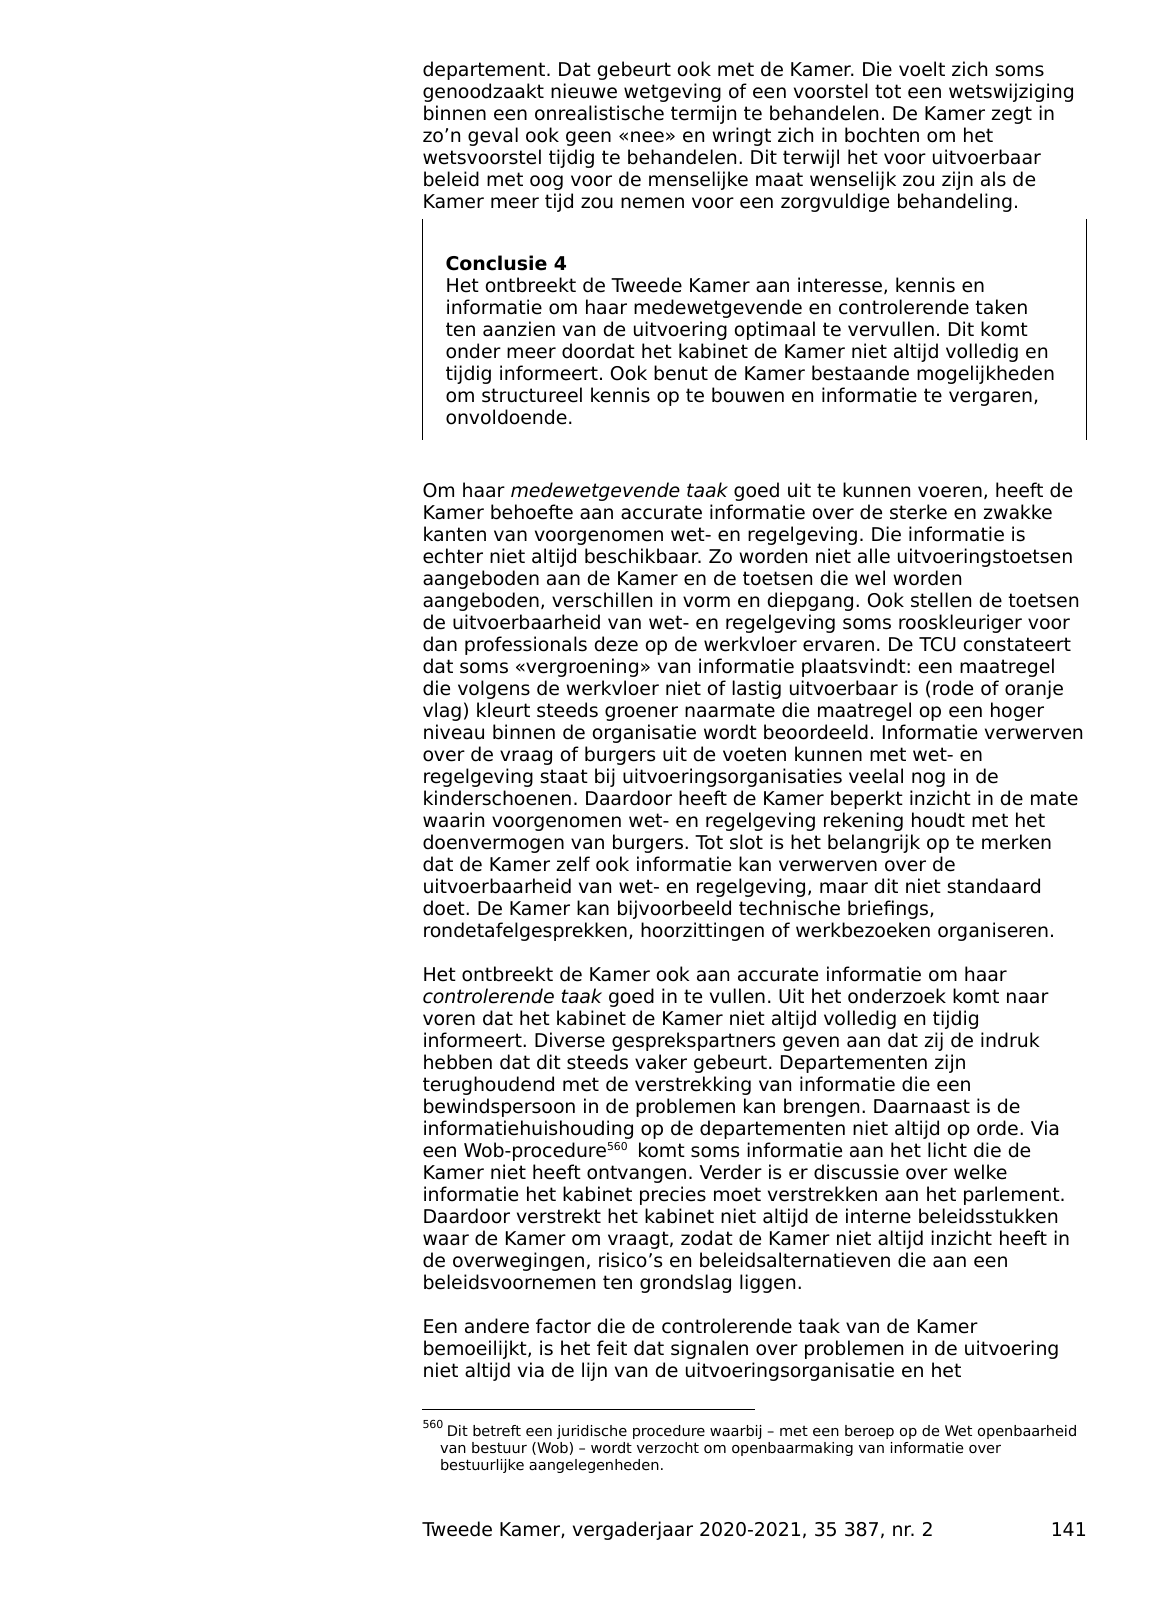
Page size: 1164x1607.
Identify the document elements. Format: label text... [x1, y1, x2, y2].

text Het ontbreekt de Kamer ook aan accurate informatie om haar controlerende taak goed in te vullen. Uit het onderzoek komt naar voren dat het kabinet de Kamer niet altijd volledig en tijdig informeert. Diverse gesprekspartners geven aan dat zij de indruk hebben dat dit steeds vaker gebeurt. Departementen zijn terughoudend met de verstrekking van informatie die een bewindspersoon in de problemen kan brengen. Daarnaast is de informatiehuishouding op de departementen niet altijd op orde. Via een Wob-procedure komt soms informatie aan het licht die de Kamer niet heeft ontvangen. Verder is er discussie over welke informatie het kabinet precies moet verstrekken aan het parlement. Daardoor verstrekt het kabinet niet altijd de interne beleidsstukken waar de Kamer om vraagt, zodat de Kamer niet altijd inzicht heeft in de overwegingen, risico’s en beleidsalternatieven die aan een beleidsvoornemen ten grondslag liggen. [422, 964, 1087, 1294]
text Dit betreft een juridische procedure waarbij – met een beroep op de Wet openbaarheid van bestuur (Wob) – wordt verzocht om openbaarmaking van informatie over bestuurlijke aangelegenheden. [422, 1418, 1087, 1474]
table_header Conclusie 4 Het ontbreekt de Tweede Kamer aan interesse, kennis en informatie om haar medewetgevende en controlerende taken ten aanzien van de uitvoering optimaal te vervullen. Dit komt onder meer doordat het kabinet de Kamer niet altijd volledig en tijdig informeert. Ook benut de Kamer bestaande mogelijkheden om structureel kennis op te bouwen en informatie te vergaren, onvoldoende. [423, 219, 1086, 440]
text Om haar medewetgevende taak goed uit te kunnen voeren, heeft de Kamer behoefte aan accurate informatie over de sterke en zwakke kanten van voorgenomen wet- en regelgeving. Die informatie is echter niet altijd beschikbaar. Zo worden niet alle uitvoeringstoetsen aangeboden aan de Kamer en de toetsen die wel worden aangeboden, verschillen in vorm en diepgang. Ook stellen de toetsen de uitvoerbaarheid van wet- en regelgeving soms rooskleuriger voor dan professionals deze op de werkvloer ervaren. De TCU constateert dat soms «vergroening» van informatie plaatsvindt: een maatregel die volgens de werkvloer niet of lastig uitvoerbaar is (rode of oranje vlag) kleurt steeds groener naarmate die maatregel op een hoger niveau binnen de organisatie wordt beoordeeld. Informatie verwerven over de vraag of burgers uit de voeten kunnen met wet- en regelgeving staat bij uitvoeringsorganisaties veelal nog in de kinderschoenen. Daardoor heeft de Kamer beperkt inzicht in de mate waarin voorgenomen wet- en regelgeving rekening houdt met het doenvermogen van burgers. Tot slot is het belangrijk op te merken dat de Kamer zelf ook informatie kan verwerven over de uitvoerbaarheid van wet- en regelgeving, maar dit niet standaard doet. De Kamer kan bijvoorbeeld technische briefings, rondetafelgesprekken, hoorzittingen of werkbezoeken organiseren. [422, 480, 1087, 942]
text departement. Dat gebeurt ook met de Kamer. Die voelt zich soms genoodzaakt nieuwe wetgeving of een voorstel tot een wetswijziging binnen een onrealistische termijn te behandelen. De Kamer zegt in zo’n geval ook geen «nee» en wringt zich in bochten om het wetsvoorstel tijdig te behandelen. Dit terwijl het voor uitvoerbaar beleid met oog voor de menselijke maat wenselijk zou zijn als de Kamer meer tijd zou nemen voor een zorgvuldige behandeling. [422, 59, 1087, 213]
text Een andere factor die de controlerende taak van de Kamer bemoeilijkt, is het feit dat signalen over problemen in de uitvoering niet altijd via de lijn van de uitvoeringsorganisatie en het [422, 1316, 1087, 1382]
